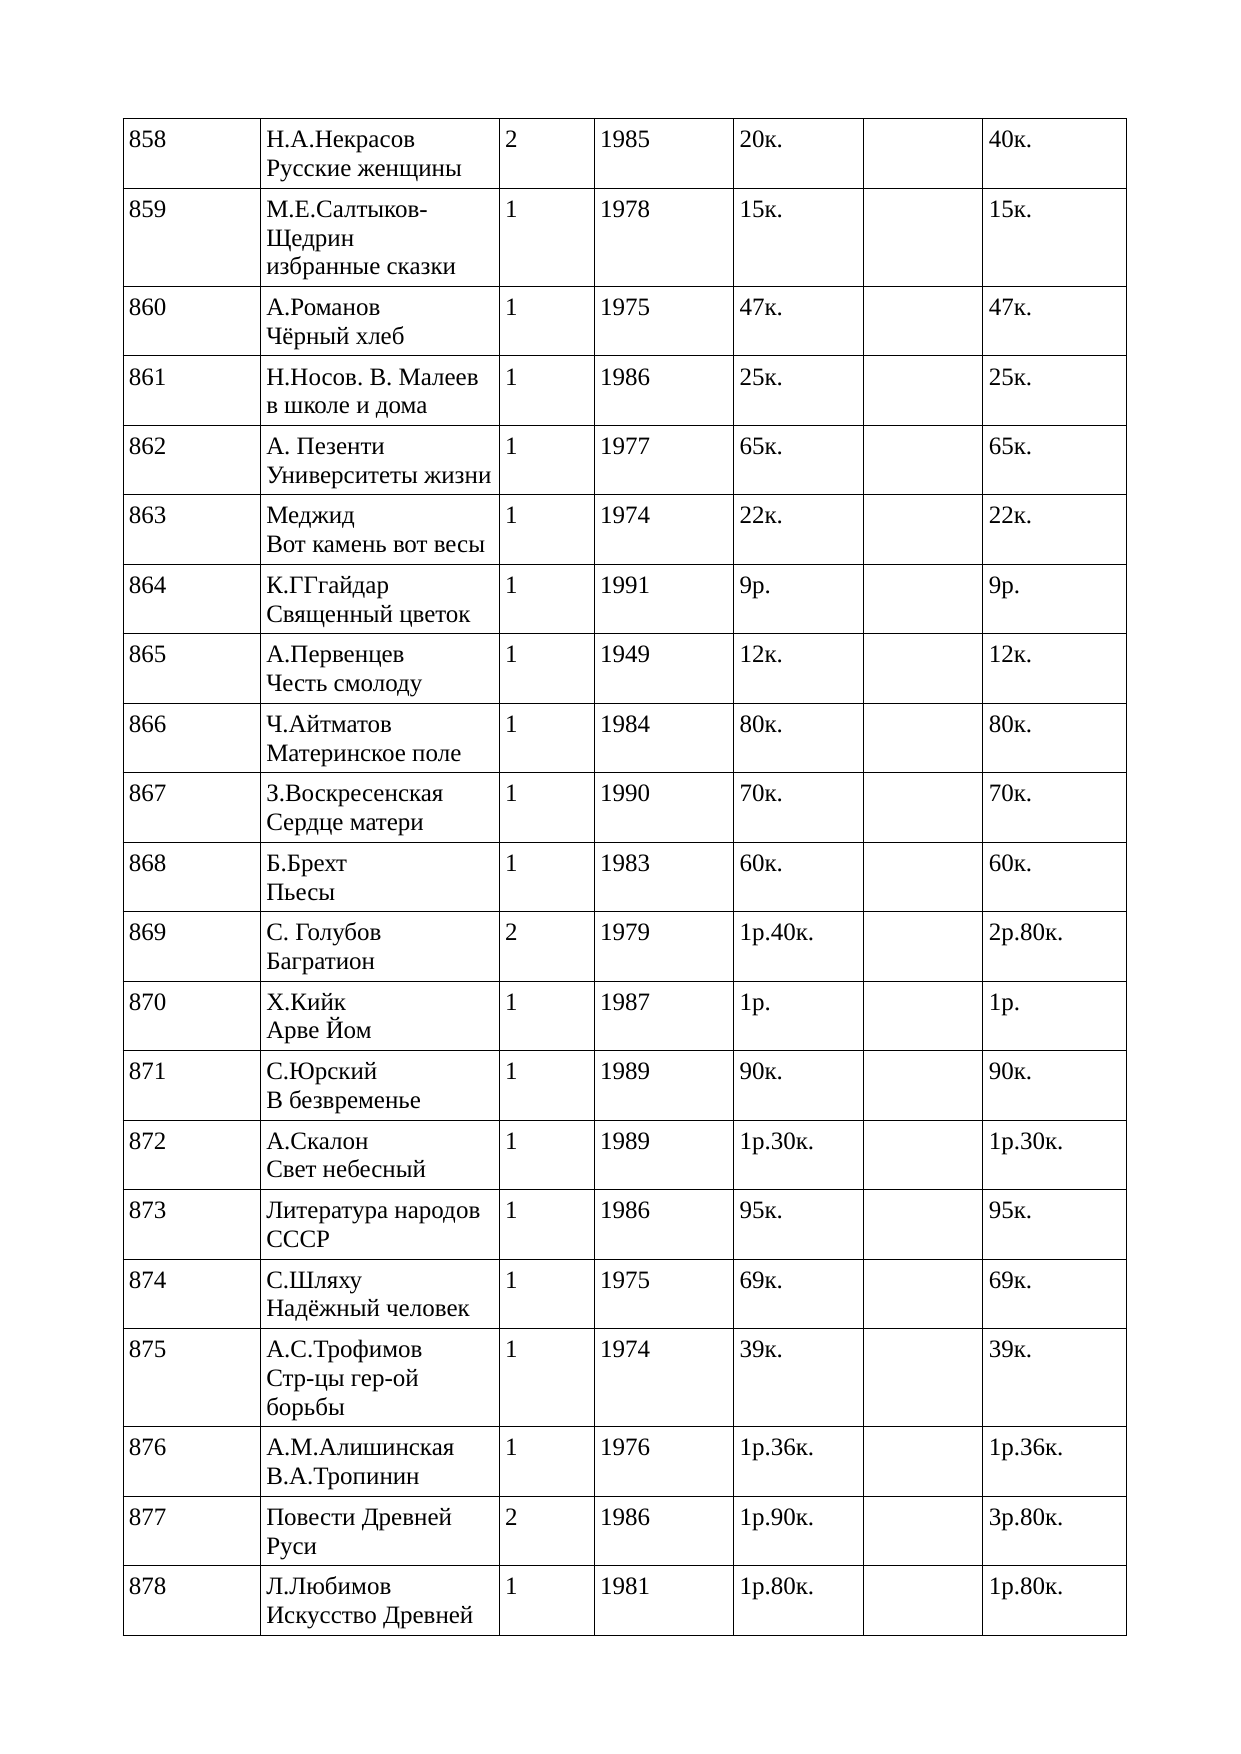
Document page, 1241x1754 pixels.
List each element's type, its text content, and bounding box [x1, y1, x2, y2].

table_cell 2 [500, 912, 594, 981]
table_cell А.Первенцев Честь смолоду [261, 634, 499, 703]
table_cell 860 [124, 287, 260, 355]
table_cell 15к. [983, 189, 1126, 286]
table_cell 1987 [595, 982, 733, 1050]
table_cell 878 [124, 1566, 260, 1635]
table_cell Литература народов СССР [261, 1190, 499, 1258]
table_cell 865 [124, 634, 260, 703]
table_cell 1990 [595, 773, 733, 842]
table_cell 1981 [595, 1566, 733, 1635]
table_cell 90к. [734, 1051, 863, 1119]
table_cell А.С.Трофимов Стр-цы гер-ой борьбы [261, 1329, 499, 1426]
table_cell С.Шляху Надёжный человек [261, 1260, 499, 1328]
table_cell [864, 1427, 982, 1496]
table_cell 1983 [595, 843, 733, 911]
table_cell 867 [124, 773, 260, 842]
table_cell 80к. [983, 704, 1126, 772]
table_cell 1949 [595, 634, 733, 703]
table_cell 1 [500, 1427, 594, 1496]
table_cell 1989 [595, 1051, 733, 1119]
table_cell 875 [124, 1329, 260, 1426]
table_cell А.М.Алишинская В.А.Тропинин [261, 1427, 499, 1496]
table_cell [864, 982, 982, 1050]
table_cell 866 [124, 704, 260, 772]
table_cell С. Голубов Багратион [261, 912, 499, 981]
table_cell 861 [124, 356, 260, 425]
table_cell [864, 634, 982, 703]
table_cell 69к. [734, 1260, 863, 1328]
table_cell [864, 1190, 982, 1258]
table_cell 1р. [983, 982, 1126, 1050]
table_cell 9р. [734, 565, 863, 633]
table_cell 70к. [734, 773, 863, 842]
table_cell 95к. [983, 1190, 1126, 1258]
table_cell 870 [124, 982, 260, 1050]
table_cell [864, 119, 982, 188]
table_cell 15к. [734, 189, 863, 286]
table_cell 869 [124, 912, 260, 981]
table_cell 1 [500, 426, 594, 494]
table_cell 1 [500, 1329, 594, 1426]
table_cell А. Пезенти Университеты жизни [261, 426, 499, 494]
table_cell [864, 565, 982, 633]
table_cell [864, 1497, 982, 1565]
table_cell 2р.80к. [983, 912, 1126, 981]
table_cell [864, 1329, 982, 1426]
table_cell 1 [500, 189, 594, 286]
table_cell [864, 843, 982, 911]
table_cell 1975 [595, 287, 733, 355]
table_cell 1р.80к. [734, 1566, 863, 1635]
table_cell 1 [500, 495, 594, 564]
table_cell 1986 [595, 1190, 733, 1258]
table_cell 1р.90к. [734, 1497, 863, 1565]
table_cell 2 [500, 1497, 594, 1565]
table_cell 1985 [595, 119, 733, 188]
table_cell 1974 [595, 495, 733, 564]
table_cell [864, 495, 982, 564]
table_cell Н.Носов. В. Малеев в школе и дома [261, 356, 499, 425]
table_cell 1р. [734, 982, 863, 1050]
table_cell 1р.36к. [983, 1427, 1126, 1496]
table_cell 877 [124, 1497, 260, 1565]
table_cell А.Романов Чёрный хлеб [261, 287, 499, 355]
table_cell 1 [500, 1190, 594, 1258]
table_cell 1 [500, 704, 594, 772]
table_cell 65к. [983, 426, 1126, 494]
table_cell 1976 [595, 1427, 733, 1496]
table_cell 95к. [734, 1190, 863, 1258]
table_cell 22к. [983, 495, 1126, 564]
table_cell [864, 287, 982, 355]
table_cell Н.А.Некрасов Русские женщины [261, 119, 499, 188]
table_cell 1989 [595, 1121, 733, 1189]
table_cell 80к. [734, 704, 863, 772]
table_cell [864, 1566, 982, 1635]
table_cell 1986 [595, 356, 733, 425]
table_cell 1р.30к. [734, 1121, 863, 1189]
table_cell М.Е.Салтыков-Щедрин избранные сказки [261, 189, 499, 286]
table_cell [864, 704, 982, 772]
table_cell 65к. [734, 426, 863, 494]
table_cell 1 [500, 356, 594, 425]
table_cell 3р.80к. [983, 1497, 1126, 1565]
table_cell Ч.Айтматов Материнское поле [261, 704, 499, 772]
table_cell 1991 [595, 565, 733, 633]
table_cell 22к. [734, 495, 863, 564]
table_cell 1 [500, 982, 594, 1050]
table_cell [864, 912, 982, 981]
table_cell 70к. [983, 773, 1126, 842]
table_cell 1986 [595, 1497, 733, 1565]
table_cell З.Воскресенская Сердце матери [261, 773, 499, 842]
table_cell Меджид Вот камень вот весы [261, 495, 499, 564]
table_cell 90к. [983, 1051, 1126, 1119]
table_cell [864, 356, 982, 425]
table_cell Х.Кийк Арве Йом [261, 982, 499, 1050]
table_cell Б.Брехт Пьесы [261, 843, 499, 911]
table_cell 1 [500, 1260, 594, 1328]
table_cell 864 [124, 565, 260, 633]
table_cell 1974 [595, 1329, 733, 1426]
table_cell 1р.80к. [983, 1566, 1126, 1635]
table_cell Повести Древней Руси [261, 1497, 499, 1565]
table_cell 1р.40к. [734, 912, 863, 981]
table_cell 1р.30к. [983, 1121, 1126, 1189]
table_cell 868 [124, 843, 260, 911]
table_cell 1 [500, 634, 594, 703]
table_cell 25к. [734, 356, 863, 425]
table_cell [864, 1051, 982, 1119]
table_cell 871 [124, 1051, 260, 1119]
table_cell 859 [124, 189, 260, 286]
table_cell [864, 189, 982, 286]
table_cell А.Скалон Свет небесный [261, 1121, 499, 1189]
table_cell 47к. [983, 287, 1126, 355]
table_cell [864, 1260, 982, 1328]
table_cell 874 [124, 1260, 260, 1328]
table_cell [864, 1121, 982, 1189]
table_cell 69к. [983, 1260, 1126, 1328]
table_cell 12к. [983, 634, 1126, 703]
table_cell 1 [500, 1121, 594, 1189]
table_cell 12к. [734, 634, 863, 703]
table_cell 47к. [734, 287, 863, 355]
table_cell 25к. [983, 356, 1126, 425]
table_cell 872 [124, 1121, 260, 1189]
table_cell 1978 [595, 189, 733, 286]
table_cell 1 [500, 843, 594, 911]
table_cell 39к. [734, 1329, 863, 1426]
table_cell [864, 773, 982, 842]
table_cell 20к. [734, 119, 863, 188]
table_cell 1 [500, 1051, 594, 1119]
table_cell Л.Любимов Искусство Древней [261, 1566, 499, 1635]
table_cell 1 [500, 773, 594, 842]
table_cell 873 [124, 1190, 260, 1258]
table_cell 1 [500, 1566, 594, 1635]
table_cell 40к. [983, 119, 1126, 188]
table_cell С.Юрский В безвременье [261, 1051, 499, 1119]
table_cell 1984 [595, 704, 733, 772]
table_cell 1975 [595, 1260, 733, 1328]
table_cell 60к. [983, 843, 1126, 911]
table_cell 862 [124, 426, 260, 494]
table_cell 2 [500, 119, 594, 188]
table_cell 39к. [983, 1329, 1126, 1426]
table_cell 1р.36к. [734, 1427, 863, 1496]
table_cell 9р. [983, 565, 1126, 633]
table_cell [864, 426, 982, 494]
table_cell 876 [124, 1427, 260, 1496]
table_cell 60к. [734, 843, 863, 911]
table_cell 1 [500, 287, 594, 355]
table_cell 1979 [595, 912, 733, 981]
table_cell 863 [124, 495, 260, 564]
table_cell К.ГГгайдар Священный цветок [261, 565, 499, 633]
table_cell 1977 [595, 426, 733, 494]
table_cell 858 [124, 119, 260, 188]
table_cell 1 [500, 565, 594, 633]
